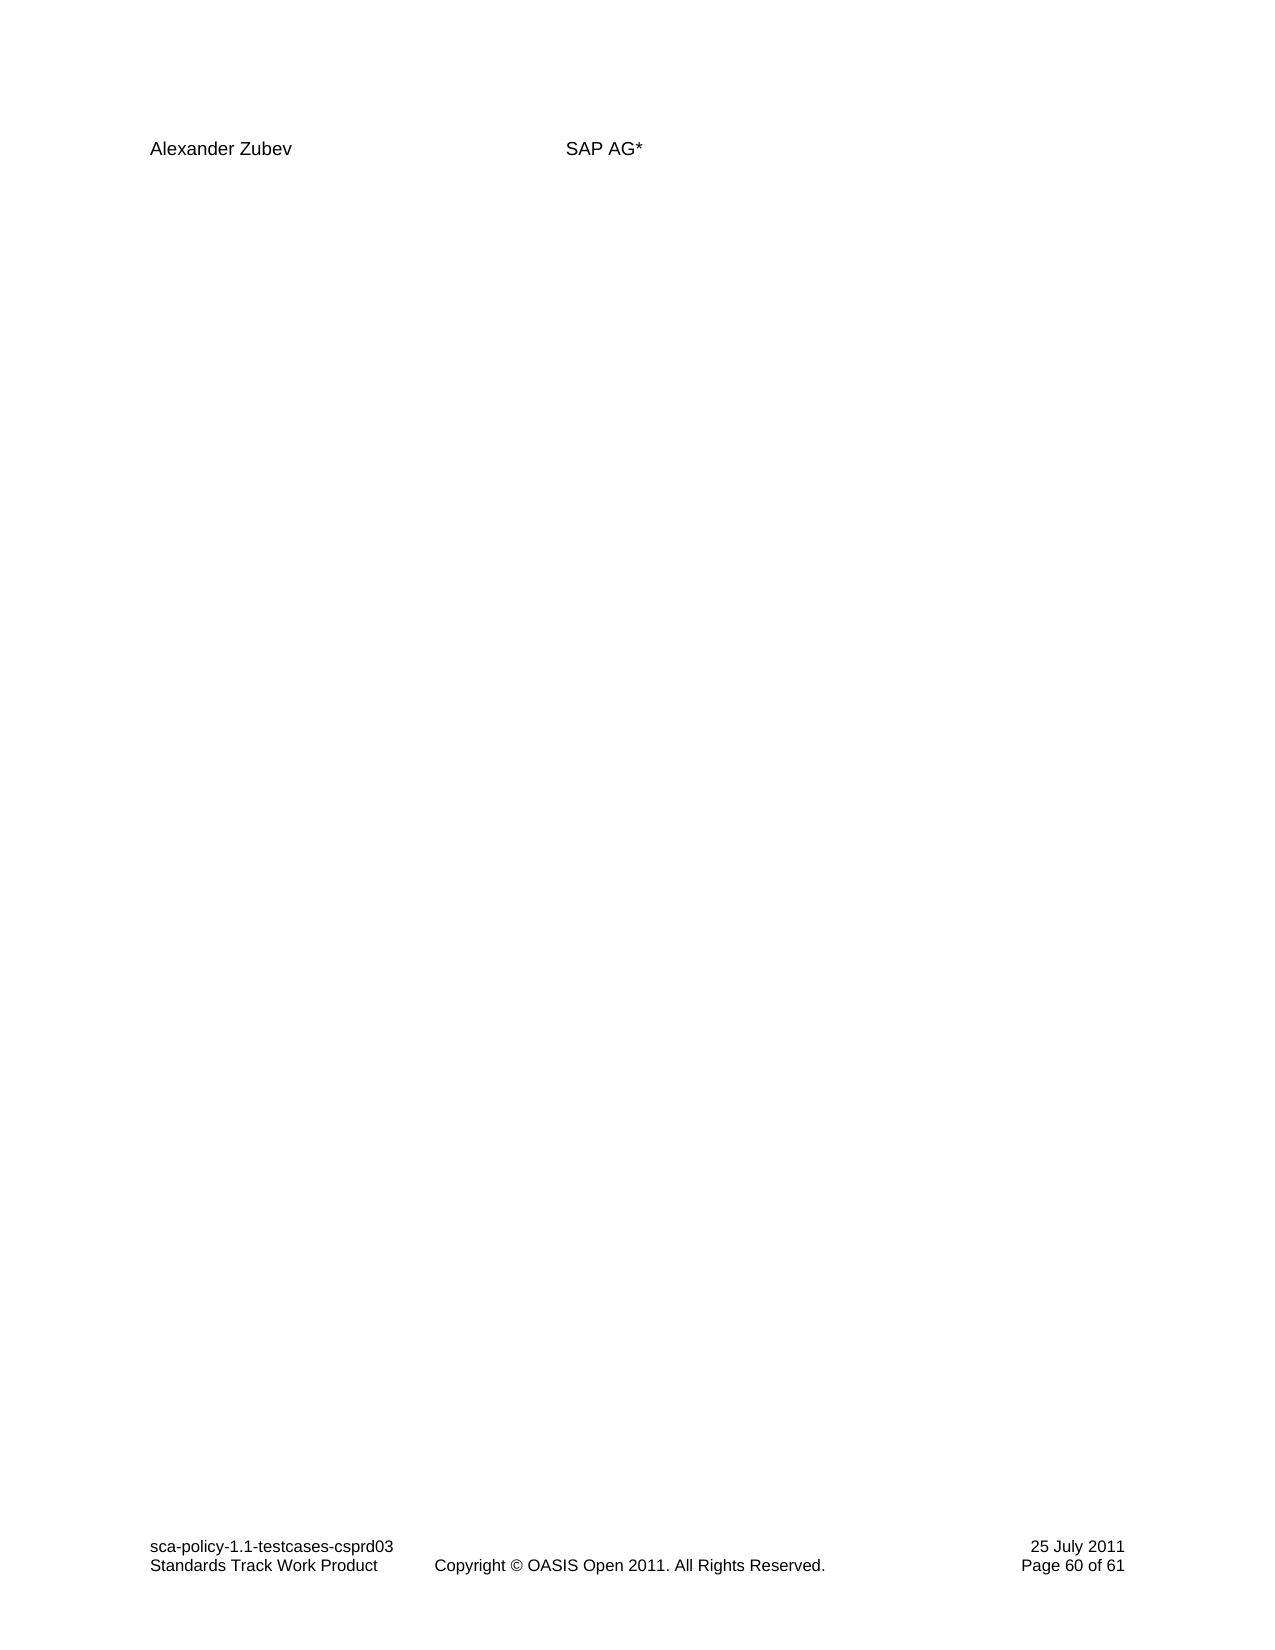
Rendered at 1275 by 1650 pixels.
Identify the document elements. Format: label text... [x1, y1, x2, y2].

table_cell SAP AG* [566, 137, 866, 168]
table_cell Alexander Zubev [150, 137, 566, 168]
